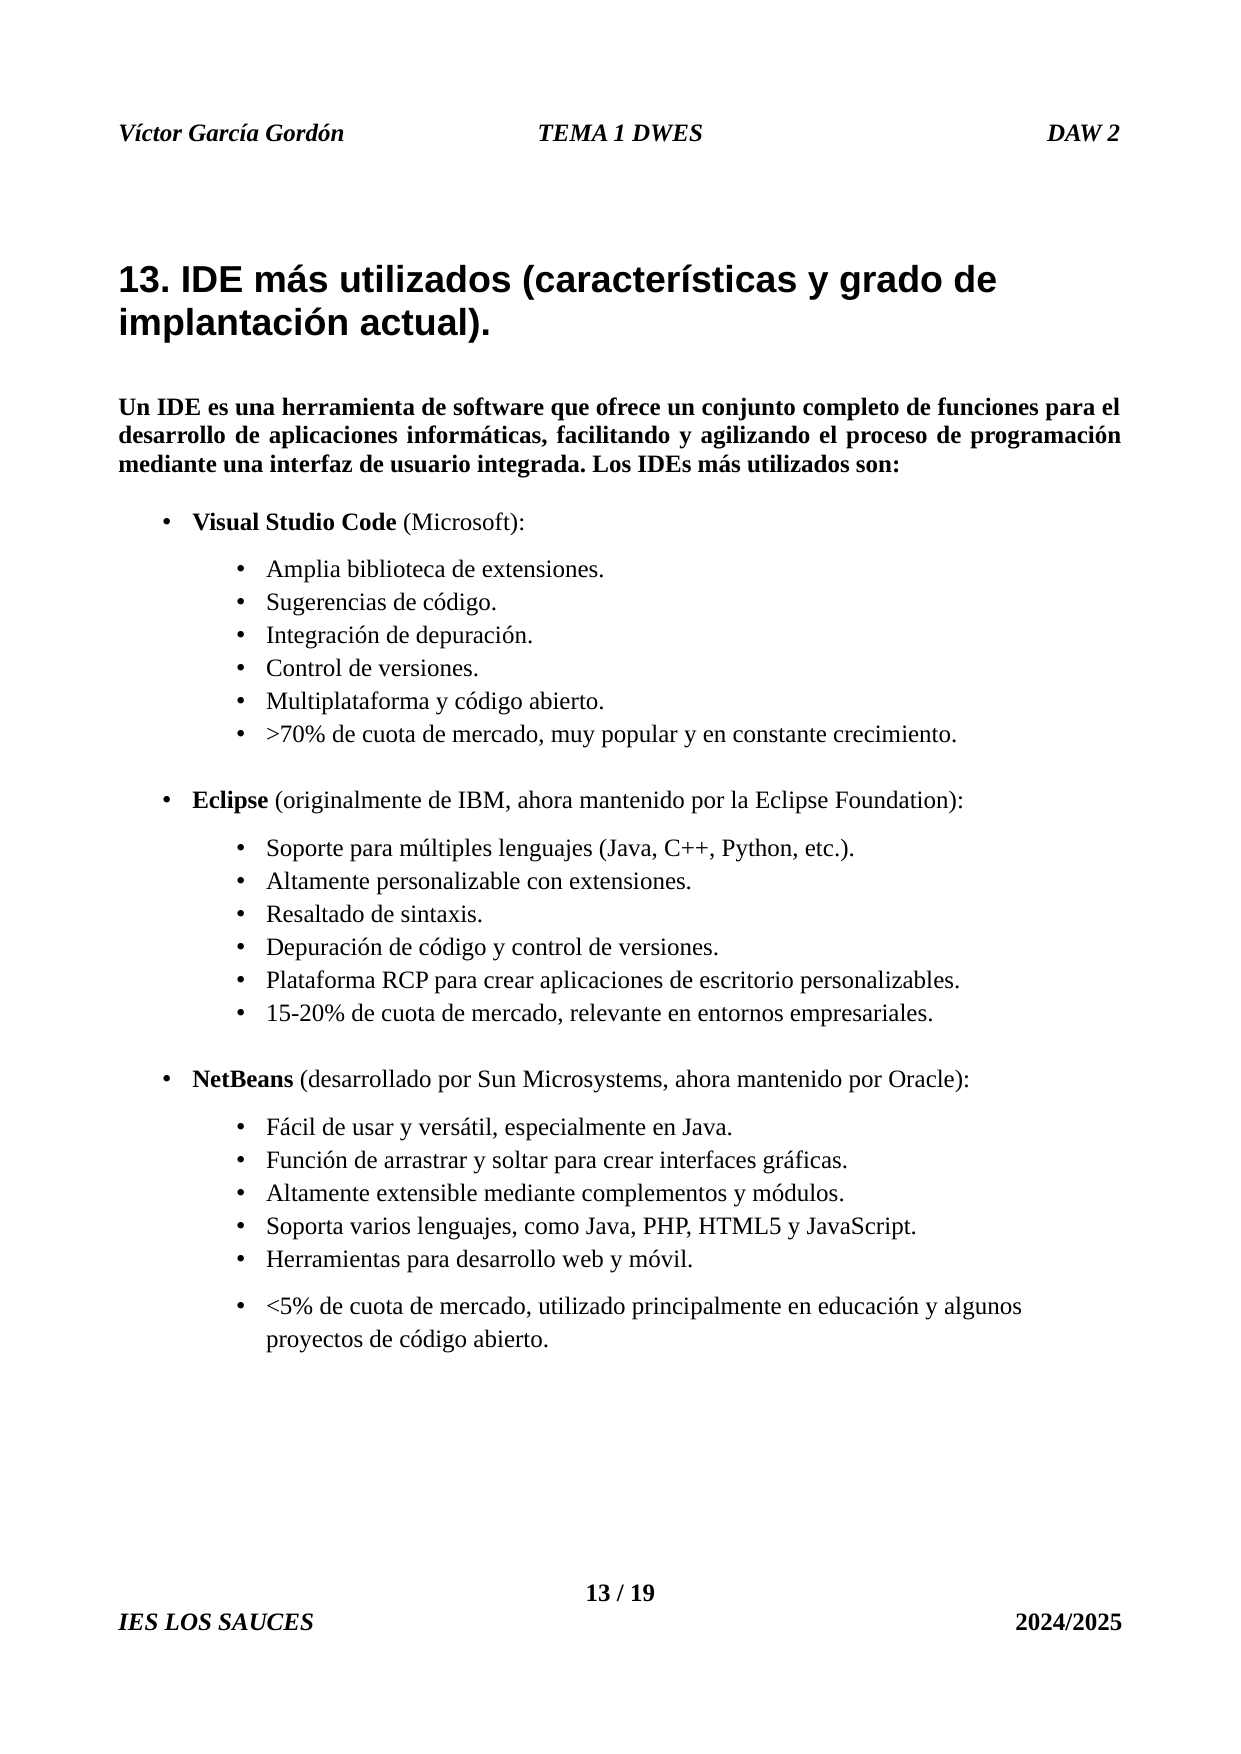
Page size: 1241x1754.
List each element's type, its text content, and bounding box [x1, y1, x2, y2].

list Amplia biblioteca de extensiones. [236, 554, 1122, 583]
list Resaltado de sintaxis. [236, 899, 1122, 928]
list 15-20% de cuota de mercado, relevante en entornos empresariales. [236, 998, 1122, 1027]
list Multiplataforma y código abierto. [236, 686, 1122, 715]
list Herramientas para desarrollo web y móvil. [236, 1244, 1122, 1273]
list NetBeans (desarrollado por Sun Microsystems, ahora mantenido por Oracle): [162, 1064, 1122, 1093]
list Integración de depuración. [236, 620, 1122, 649]
list Eclipse (originalmente de IBM, ahora mantenido por la Eclipse Foundation): [162, 785, 1122, 814]
list Control de versiones. [236, 653, 1122, 682]
list Fácil de usar y versátil, especialmente en Java. [236, 1112, 1122, 1141]
text Un IDE es una herramienta de software que ofrece un conjunto completo de funciones para el desarrollo de aplicaciones informáticas, facilitando y agilizando el proceso de programación mediante una interfaz de usuario integrada. Los IDEs más utilizados son: [118, 392, 1122, 478]
list Altamente personalizable con extensiones. [236, 866, 1122, 895]
list Soporte para múltiples lenguajes (Java, C++, Python, etc.). [236, 833, 1122, 862]
list Altamente extensible mediante complementos y módulos. [236, 1178, 1122, 1207]
list Función de arrastrar y soltar para crear interfaces gráficas. [236, 1145, 1122, 1173]
subtitle 13. IDE más utilizados (características y grado de implantación actual). [118, 257, 1122, 343]
list Depuración de código y control de versiones. [236, 932, 1122, 961]
list <5% de cuota de mercado, utilizado principalmente en educación y algunos proyectos de código abierto. [236, 1291, 1122, 1353]
list Plataforma RCP para crear aplicaciones de escritorio personalizables. [236, 965, 1122, 994]
list Sugerencias de código. [236, 587, 1122, 616]
list >70% de cuota de mercado, muy popular y en constante crecimiento. [236, 719, 1122, 748]
list Visual Studio Code (Microsoft): [162, 507, 1122, 535]
list Soporta varios lenguajes, como Java, PHP, HTML5 y JavaScript. [236, 1211, 1122, 1239]
